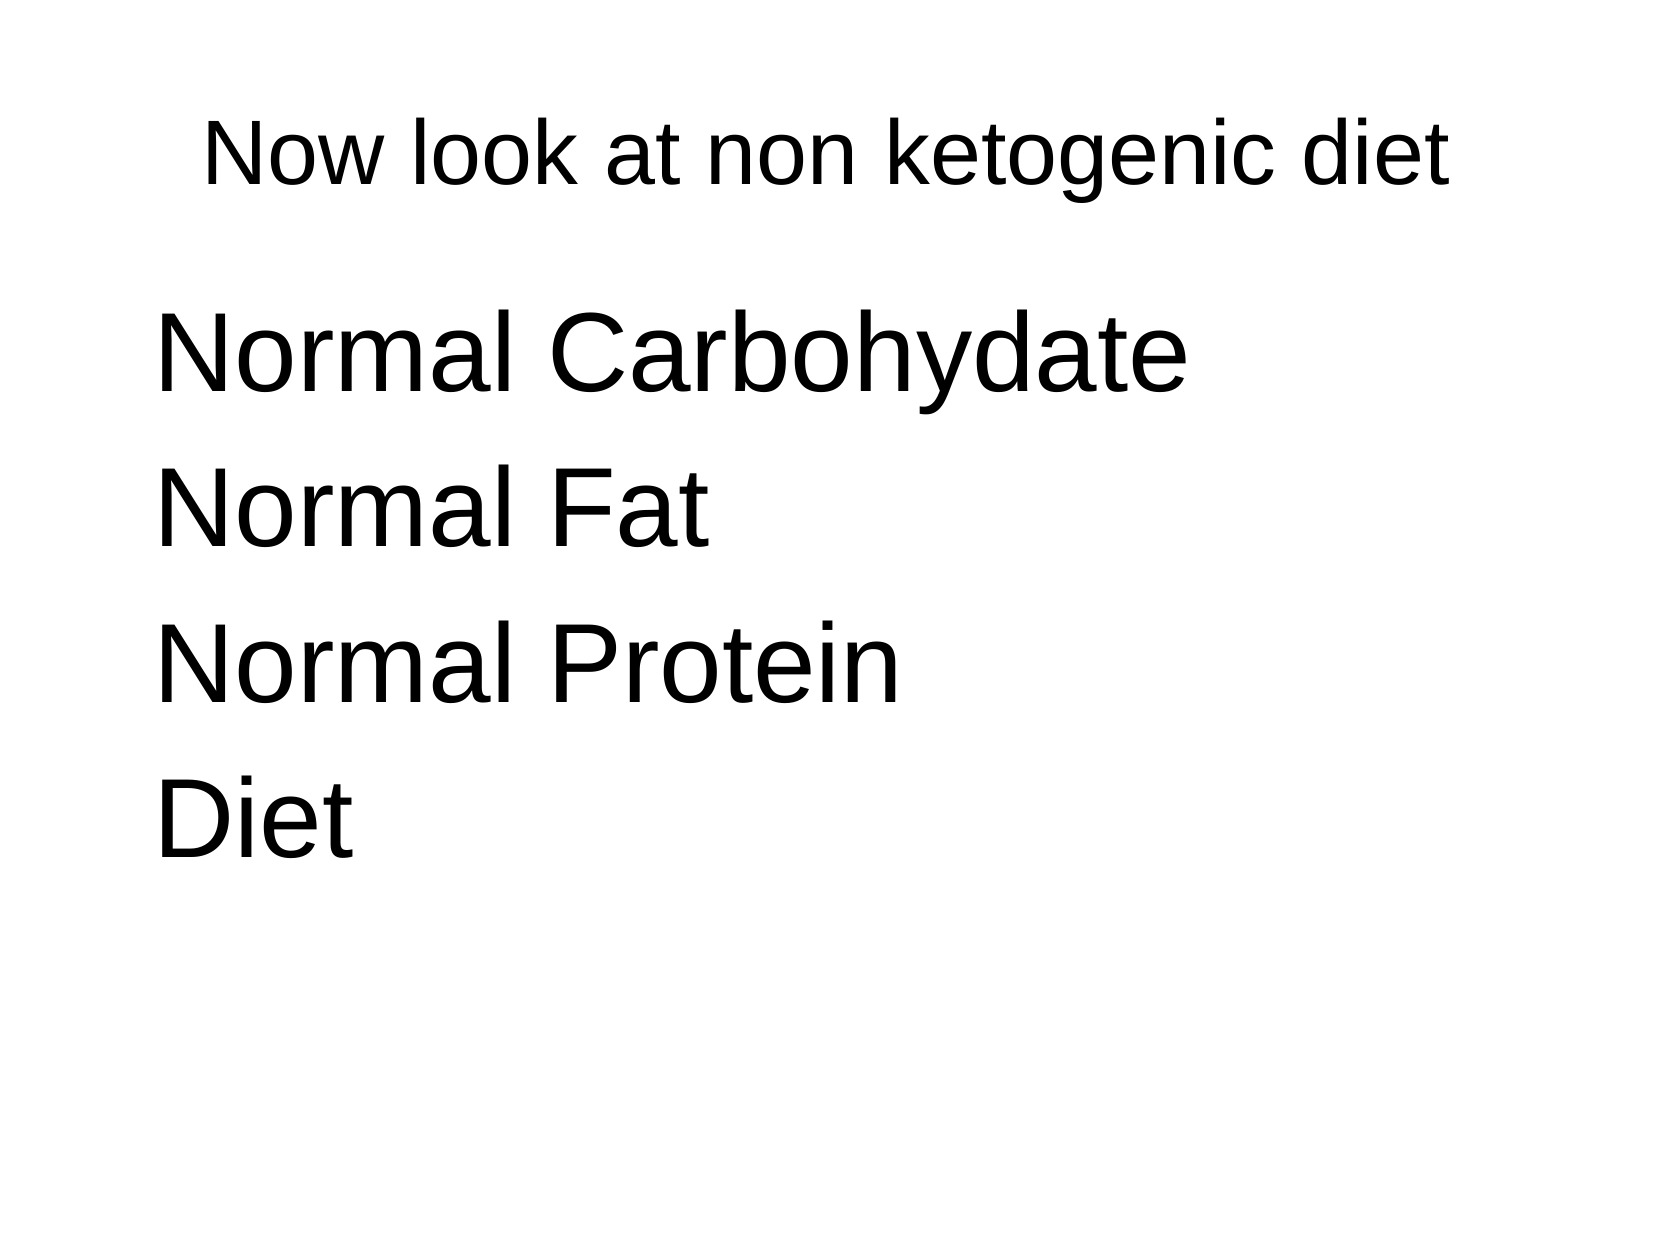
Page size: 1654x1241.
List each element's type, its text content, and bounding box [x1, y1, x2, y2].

list Normal Carbohydate Normal Fat Normal Protein Diet [82, 290, 1571, 1010]
title Now look at non ketogenic diet [82, 49, 1571, 257]
